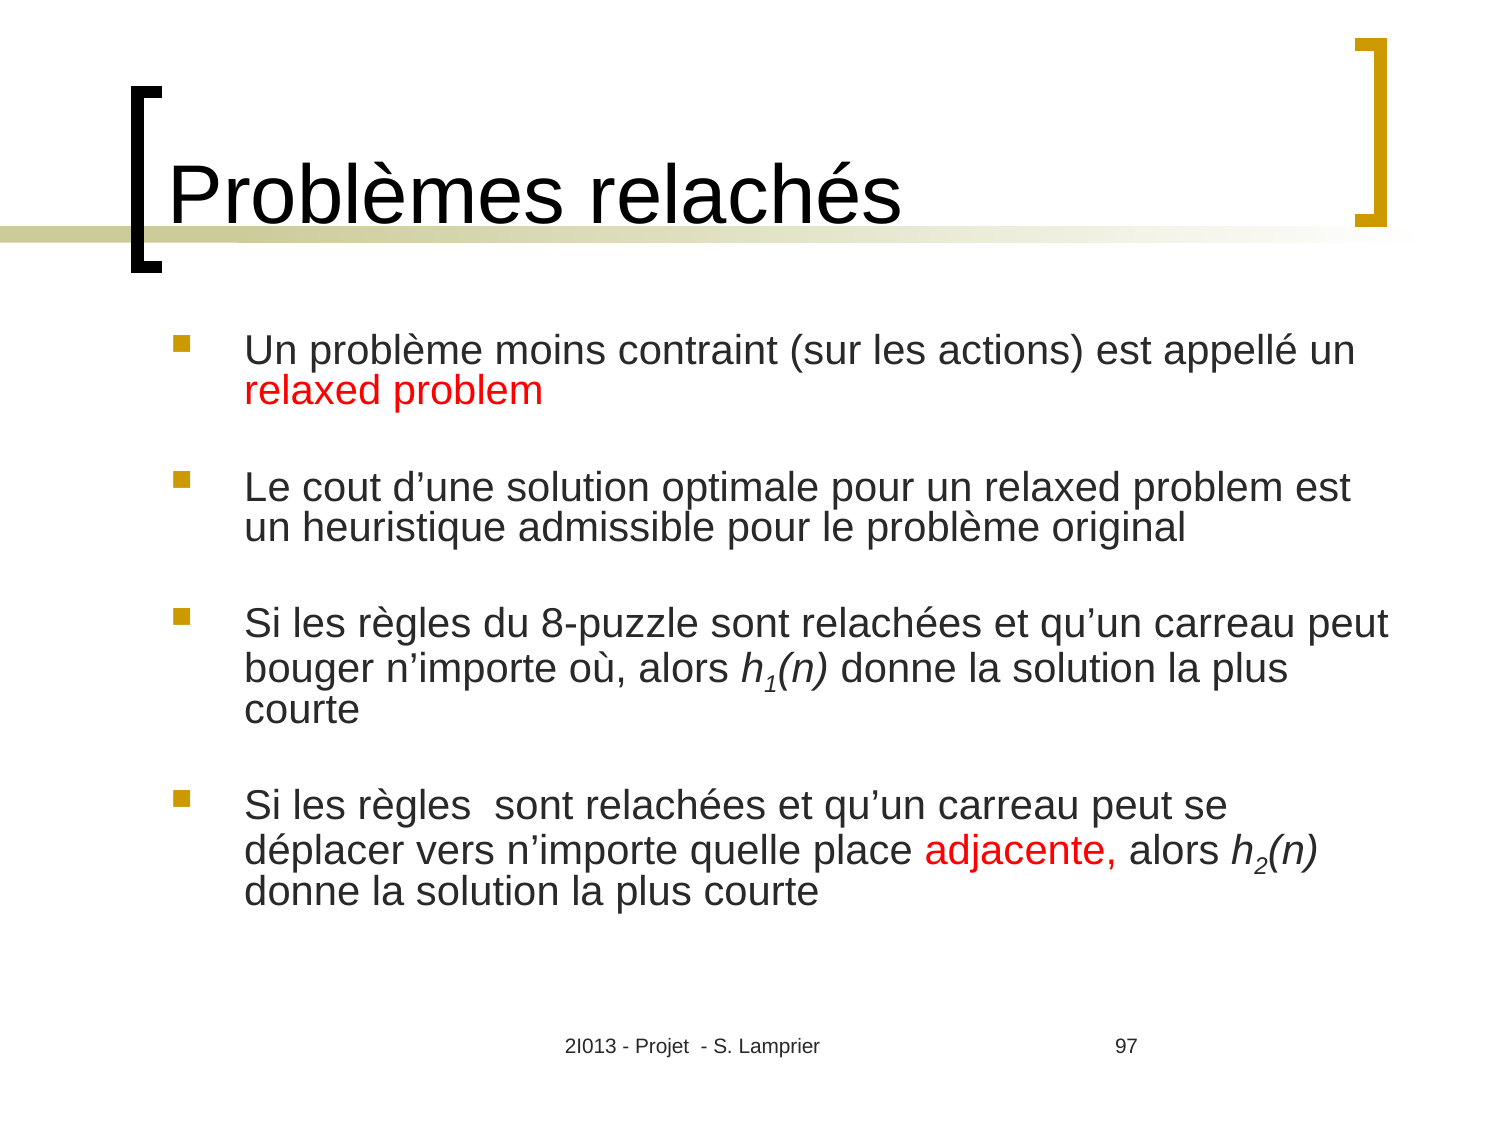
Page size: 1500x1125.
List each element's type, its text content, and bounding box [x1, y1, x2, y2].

list Un problème moins contraint (sur les actions) est appellé un relaxed problem Le cout d’une solution optimale pour un relaxed problem est un heuristique admissible pour le problème original Si les règles du 8-puzzle sont relachées et qu’un carreau peut bouger n’importe où, alors h1(n) donne la solution la plus courte Si les règles sont relachées et qu’un carreau peut se déplacer vers n’importe quelle place adjacente, alors h2(n) donne la solution la plus courte [155, 324, 1413, 1000]
title Problèmes relachés [152, 15, 1328, 248]
footer 2I013 - Projet - S. Lamprier [549, 1025, 1025, 1100]
slide_number [1100, 1025, 1413, 1100]
